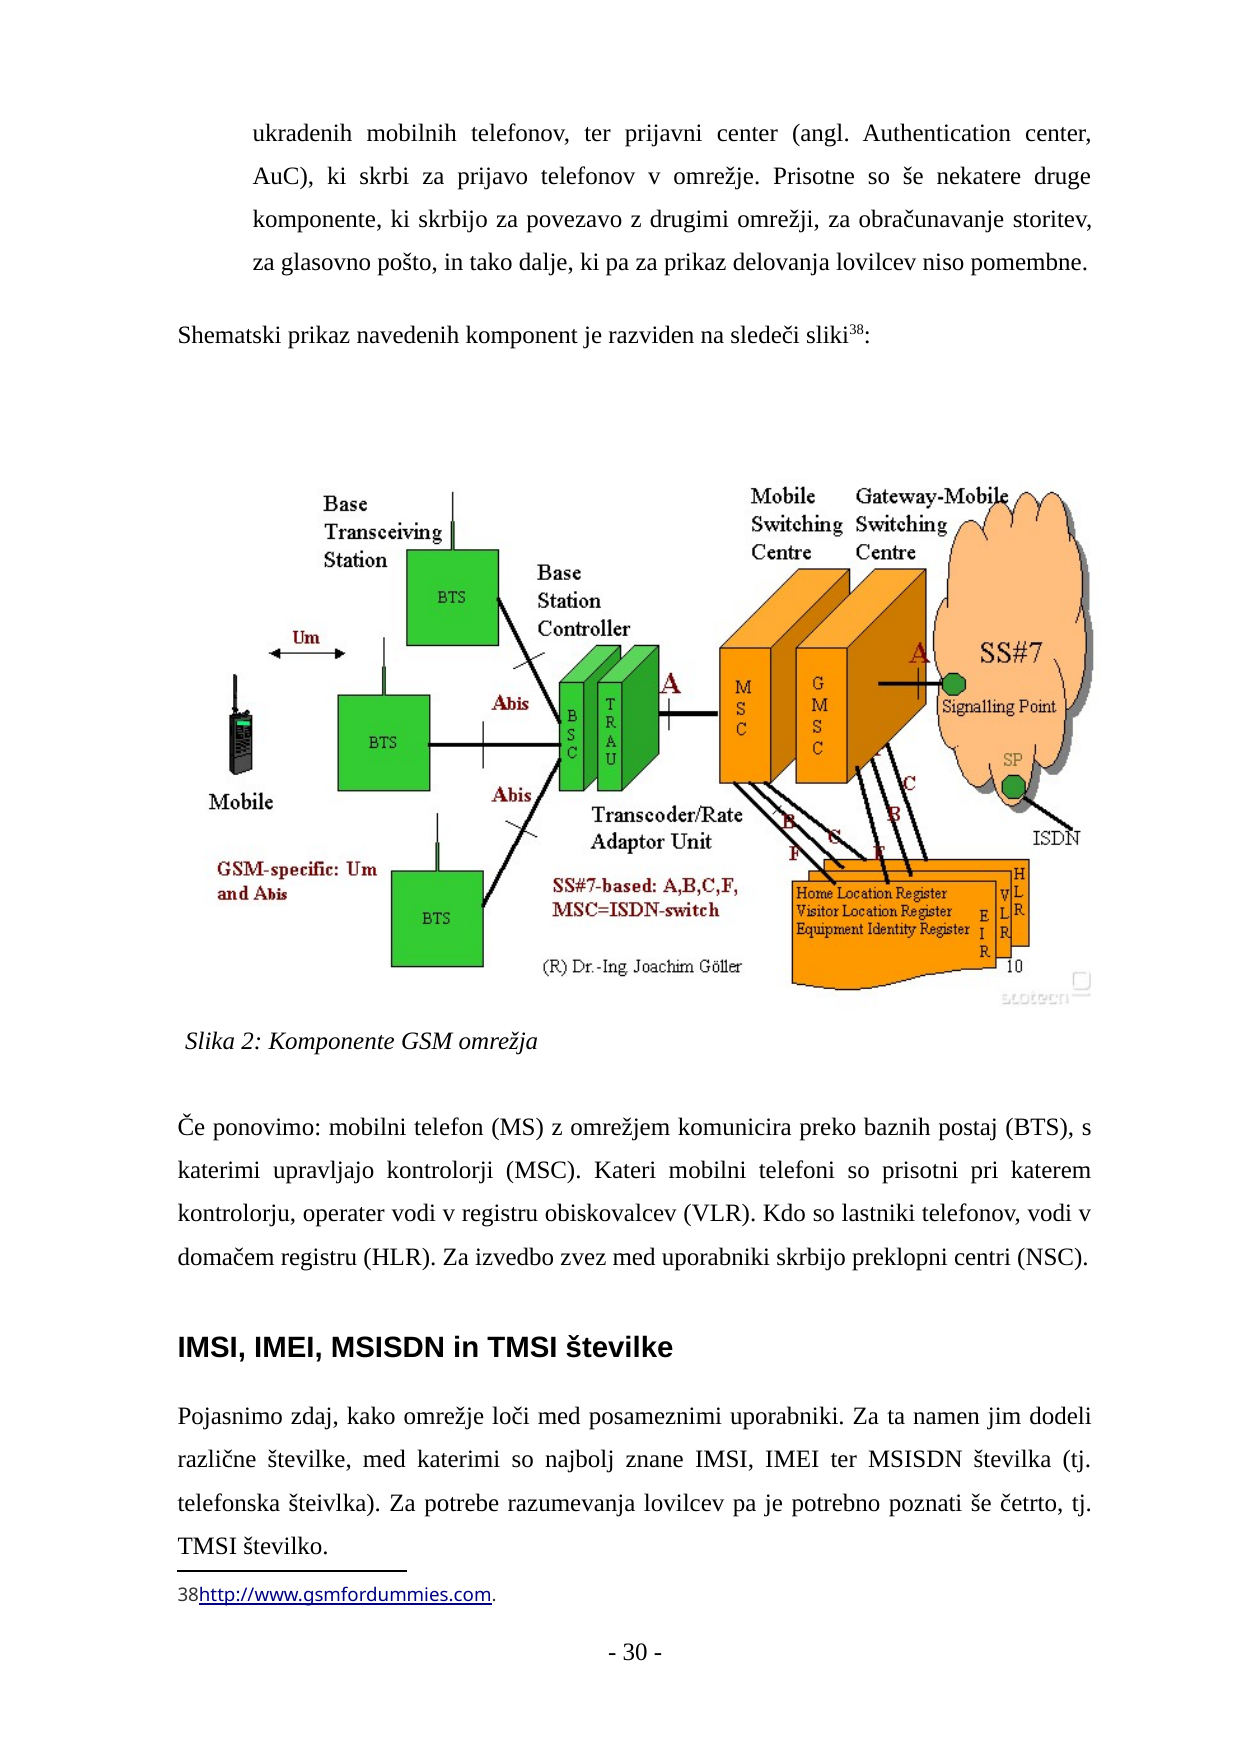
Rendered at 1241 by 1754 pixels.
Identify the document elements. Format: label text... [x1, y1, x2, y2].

text http://www.gsmfordummies.com. [177, 1577, 1093, 1607]
list ukradenih mobilnih telefonov, ter prijavni center (angl. Authentication center, AuC), ki skrbi za prijavo telefonov v omrežje. Prisotne so še nekatere druge komponente, ki skrbijo za povezavo z drugimi omrežji, za obračunavanje storitev, za glasovno pošto, in tako dalje, ki pa za prikaz delovanja lovilcev niso pomembne. [215, 118, 1093, 276]
subtitle IMSI, IMEI, MSISDN in TMSI številke [177, 1330, 1093, 1363]
text Shematski prikaz navedenih komponent je razviden na sledeči sliki: [177, 321, 1093, 349]
text Če ponovimo: mobilni telefon (MS) z omrežjem komunicira preko baznih postaj (BTS), s katerimi upravljajo kontrolorji (MSC). Kateri mobilni telefoni so prisotni pri katerem kontrolorju, operater vodi v registru obiskovalcev (VLR). Kdo so lastniki telefonov, vodi v domačem registru (HLR). Za izvedbo zvez med uporabniki skrbijo preklopni centri (NSC). [177, 467, 1093, 1270]
picture [185, 479, 1101, 1012]
text Pojasnimo zdaj, kako omrežje loči med posameznimi uporabniki. Za ta namen jim dodeli različne številke, med katerimi so najbolj znane IMSI, IMEI ter MSISDN številka (tj. telefonska šteivlka). Za potrebe razumevanja lovilcev pa je potrebno poznati še četrto, tj. TMSI številko. [177, 1401, 1093, 1559]
text Slika 2: Komponente GSM omrežja [185, 1012, 1189, 1055]
